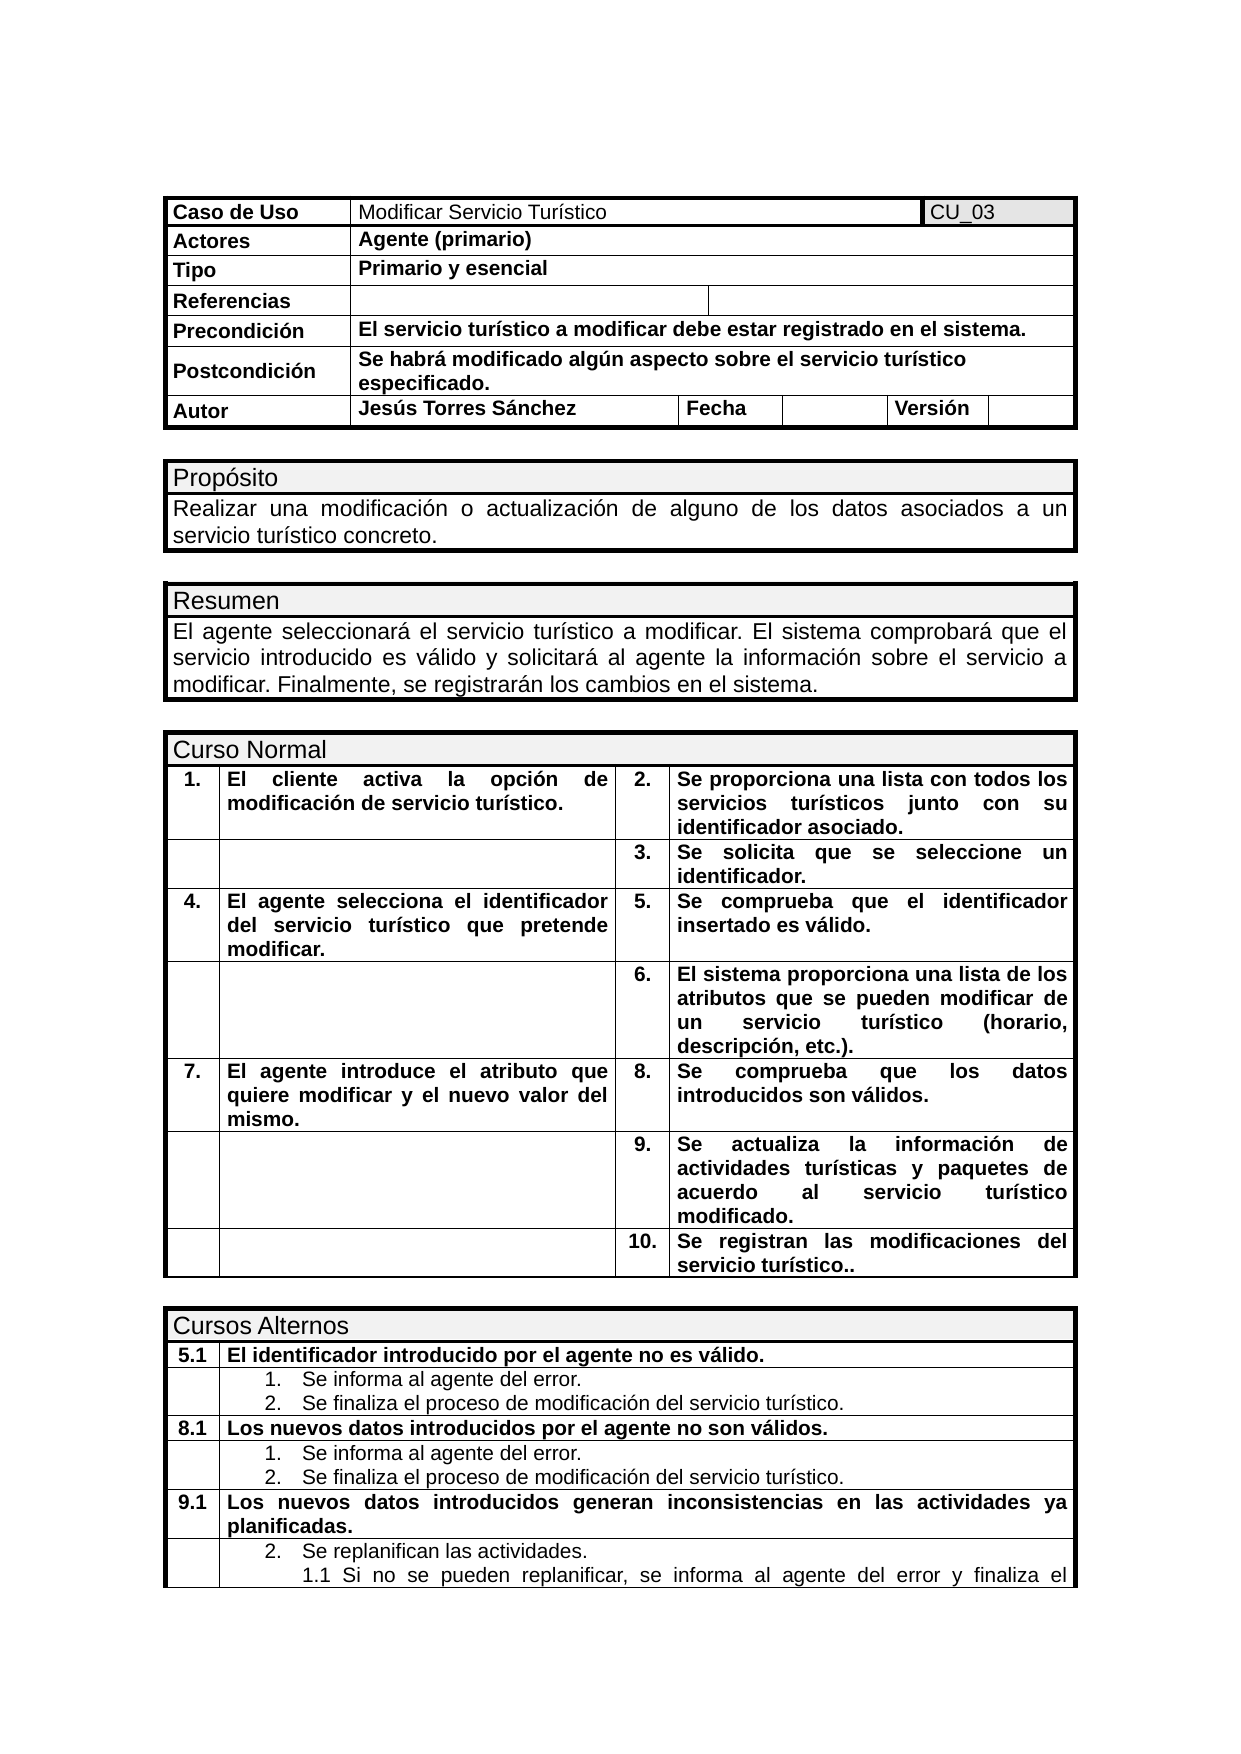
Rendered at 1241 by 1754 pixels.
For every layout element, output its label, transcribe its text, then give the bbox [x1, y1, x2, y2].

table_cell El servicio turístico a modificar debe estar registrado en el sistema. [351, 316, 1073, 346]
table_cell 5.1 [168, 1343, 219, 1367]
table_cell Realizar una modificación o actualización de alguno de los datos asociados a un servicio turístico concreto. [168, 495, 1073, 548]
table_cell El cliente activa la opción de modificación de servicio turístico. [220, 767, 615, 839]
table_cell 7. [168, 1059, 219, 1131]
table_cell Tipo [168, 256, 350, 285]
table_cell El agente selecciona el identificador del servicio turístico que pretende modificar. [220, 889, 615, 961]
table_cell Fecha [679, 396, 782, 425]
table_cell El agente introduce el atributo que quiere modificar y el nuevo valor del mismo. [220, 1059, 615, 1131]
table_cell Se comprueba que el identificador insertado es válido. [670, 889, 1073, 961]
table_cell Se replanifican las actividades. 1.1 Si no se pueden replanificar, se informa al agente del error y finaliza el [220, 1539, 1073, 1587]
table_header Modificar Servicio Turístico [351, 200, 920, 224]
table_cell Los nuevos datos introducidos por el agente no son válidos. [220, 1416, 1073, 1440]
table_cell [351, 286, 708, 315]
table_cell Versión [888, 396, 988, 425]
table_cell Actores [168, 227, 350, 254]
table_cell Primario y esencial [351, 256, 1073, 285]
table_cell Los nuevos datos introducidos generan inconsistencias en las actividades ya planificadas. [220, 1490, 1073, 1538]
table_cell [168, 1368, 219, 1415]
table_cell 8.1 [168, 1416, 219, 1440]
table_cell [220, 840, 615, 888]
table_cell El identificador introducido por el agente no es válido. [220, 1343, 1073, 1367]
table_cell Se informa al agente del error. Se finaliza el proceso de modificación del servicio turístico. [220, 1441, 1073, 1489]
table_cell [168, 1229, 219, 1276]
table_cell Precondición [168, 316, 350, 346]
table_header Cursos Alternos [168, 1311, 1073, 1339]
table_cell [168, 1132, 219, 1227]
table_cell Se registran las modificaciones del servicio turístico.. [670, 1229, 1073, 1276]
table_header Propósito [168, 463, 1073, 492]
table_cell Postcondición [168, 347, 350, 395]
table_cell [709, 286, 1073, 315]
table_cell Autor [168, 396, 350, 425]
table_cell Se informa al agente del error. Se finaliza el proceso de modificación del servicio turístico. [220, 1368, 1073, 1415]
table_cell Se habrá modificado algún aspecto sobre el servicio turístico especificado. [351, 347, 1073, 395]
table_cell Se solicita que se seleccione un identificador. [670, 840, 1073, 888]
table_cell 2. [616, 767, 669, 839]
table_cell [220, 962, 615, 1058]
table_cell Agente (primario) [351, 227, 1073, 254]
table_cell 9.1 [168, 1490, 219, 1538]
table_cell [168, 962, 219, 1058]
table_cell [220, 1132, 615, 1227]
table_cell Se actualiza la información de actividades turísticas y paquetes de acuerdo al servicio turístico modificado. [670, 1132, 1073, 1227]
table_header Caso de Uso [168, 200, 350, 224]
table_cell [168, 840, 219, 888]
table_cell Referencias [168, 286, 350, 315]
table_header Resumen [168, 586, 1073, 615]
table_cell 5. [616, 889, 669, 961]
table_cell Se comprueba que los datos introducidos son válidos. [670, 1059, 1073, 1131]
table_cell El sistema proporciona una lista de los atributos que se pueden modificar de un servicio turístico (horario, descripción, etc.). [670, 962, 1073, 1058]
table_header Curso Normal [168, 735, 1073, 764]
table_cell [168, 1441, 219, 1489]
table_cell [783, 396, 887, 425]
table_cell 4. [168, 889, 219, 961]
table_cell 3. [616, 840, 669, 888]
table_cell 9. [616, 1132, 669, 1227]
table_cell El agente seleccionará el servicio turístico a modificar. El sistema comprobará que el servicio introducido es válido y solicitará al agente la información sobre el servicio a modificar. Finalmente, se registrarán los cambios en el sistema. [168, 618, 1073, 697]
table_header CU_03 [925, 200, 1073, 224]
table_cell 8. [616, 1059, 669, 1131]
table_cell [989, 396, 1073, 425]
table_cell 10. [616, 1229, 669, 1276]
table_cell [220, 1229, 615, 1276]
table_cell 1. [168, 767, 219, 839]
table_cell 6. [616, 962, 669, 1058]
table_cell Se proporciona una lista con todos los servicios turísticos junto con su identificador asociado. [670, 767, 1073, 839]
table_cell [168, 1539, 219, 1587]
table_cell Jesús Torres Sánchez [351, 396, 678, 425]
